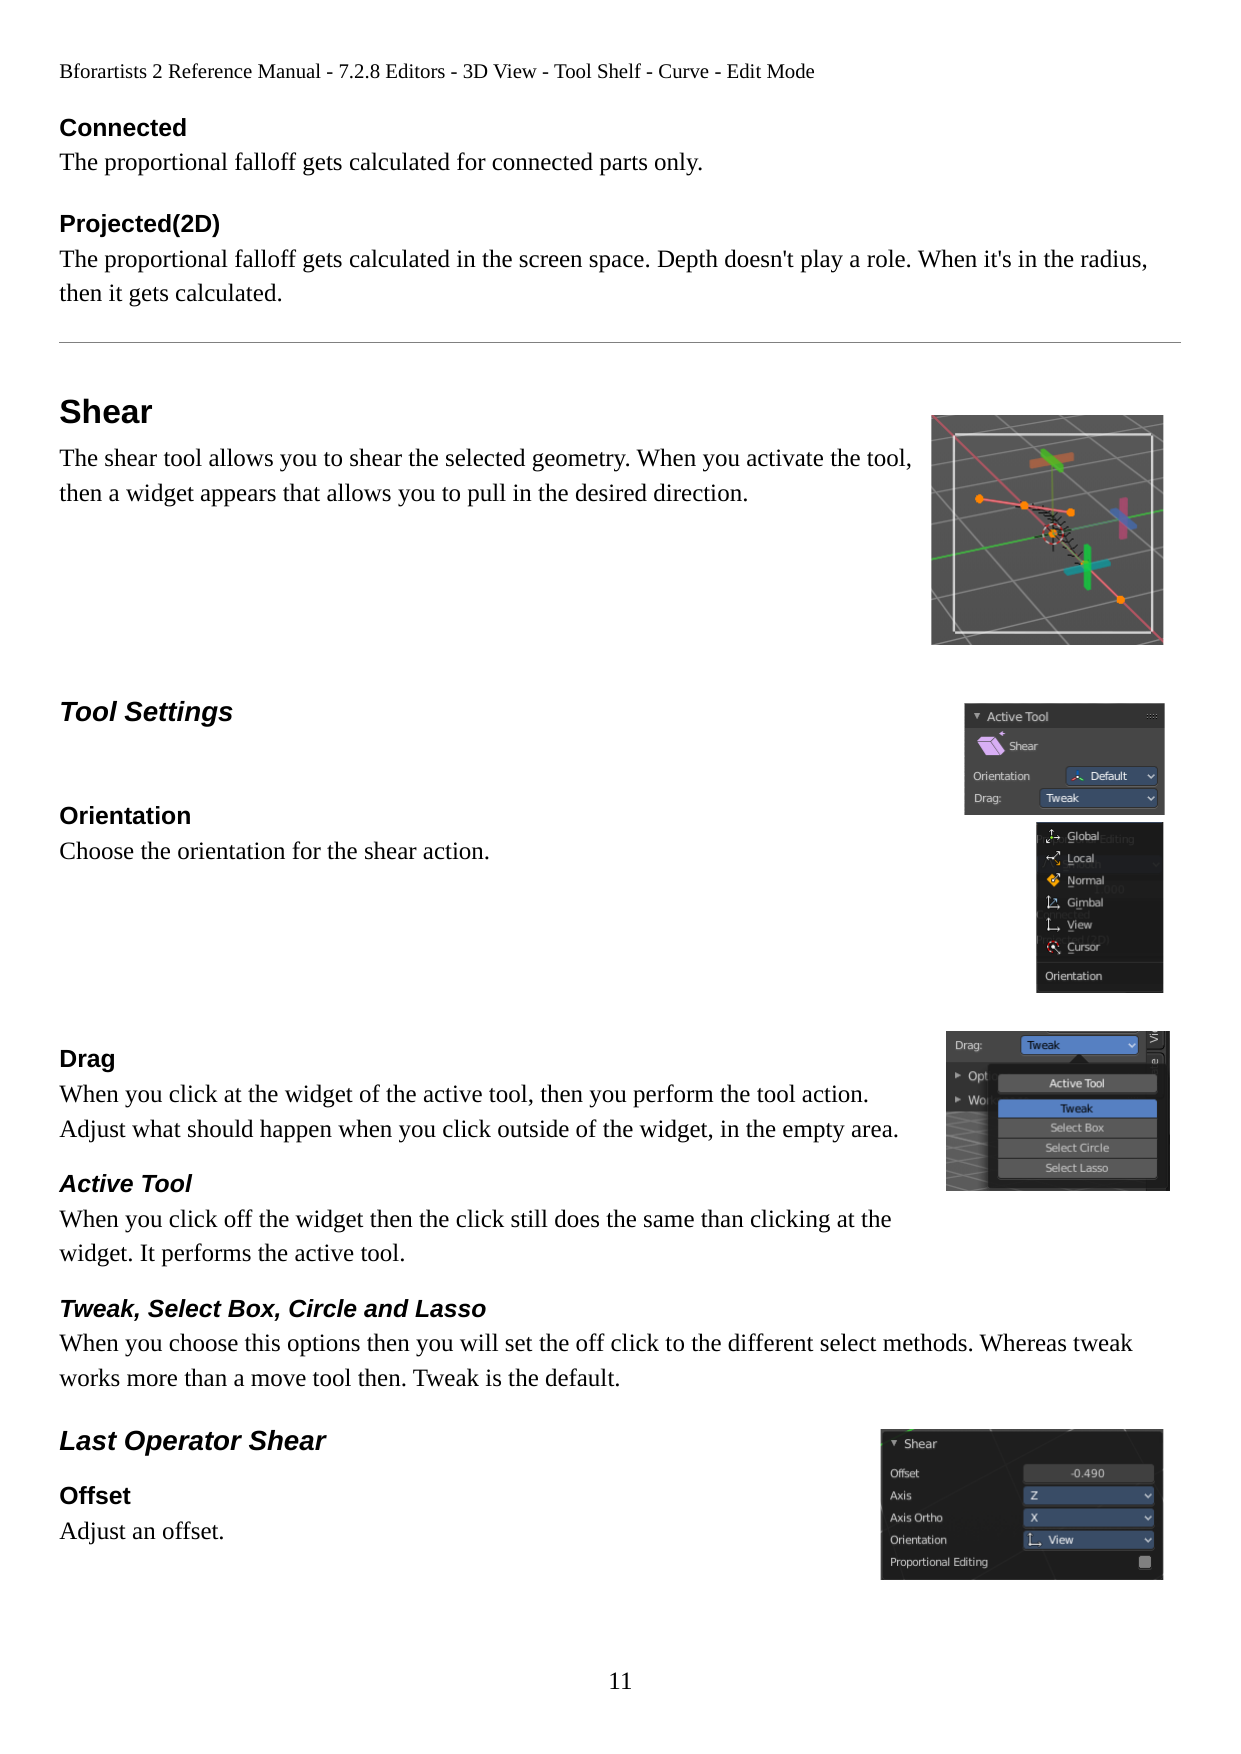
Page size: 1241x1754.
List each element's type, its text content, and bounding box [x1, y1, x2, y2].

picture [931, 415, 1164, 645]
picture [946, 1031, 1170, 1191]
text [1164, 1516, 1181, 1545]
subtitle [1170, 1044, 1181, 1073]
subtitle Tweak, Select Box, Circle and Lasso [59, 1294, 1181, 1322]
picture [1036, 822, 1164, 993]
subtitle [1164, 1481, 1181, 1510]
subtitle Offset [59, 1481, 880, 1510]
text The shear tool allows you to shear the selected geometry. When you activate the tool, then a widget appears that allows you to pull in the desired direction. [59, 443, 931, 507]
picture [964, 703, 1165, 815]
text The proportional falloff gets calculated for connected parts only. [59, 147, 1181, 176]
subtitle Last Operator Shear [59, 1424, 1181, 1456]
subtitle Orientation [59, 801, 1181, 829]
subtitle Drag [59, 1044, 946, 1073]
text When you click at the widget of the active tool, then you perform the tool action. Adjust what should happen when you click outside of the widget, in the empty area. [59, 1079, 946, 1143]
text Adjust an offset. [59, 1516, 880, 1545]
subtitle Tool Settings [59, 695, 1181, 727]
picture [880, 1429, 1164, 1580]
text When you click off the widget then the click still does the same than clicking at the widget. It performs the active tool. [59, 1204, 1181, 1267]
subtitle Projected(2D) [59, 209, 1181, 237]
text The proportional falloff gets calculated in the screen space. Depth doesn't play a role. When it's in the radius, then it gets calculated. [59, 244, 1181, 307]
subtitle Shear [59, 392, 1181, 431]
text When you choose this options then you will set the off click to the different select methods. Whereas tweak works more than a move tool then. Tweak is the default. [59, 1328, 1181, 1392]
subtitle Active Tool [59, 1169, 1181, 1198]
text Choose the orientation for the shear action. [59, 836, 1036, 864]
subtitle Connected [59, 113, 1181, 141]
